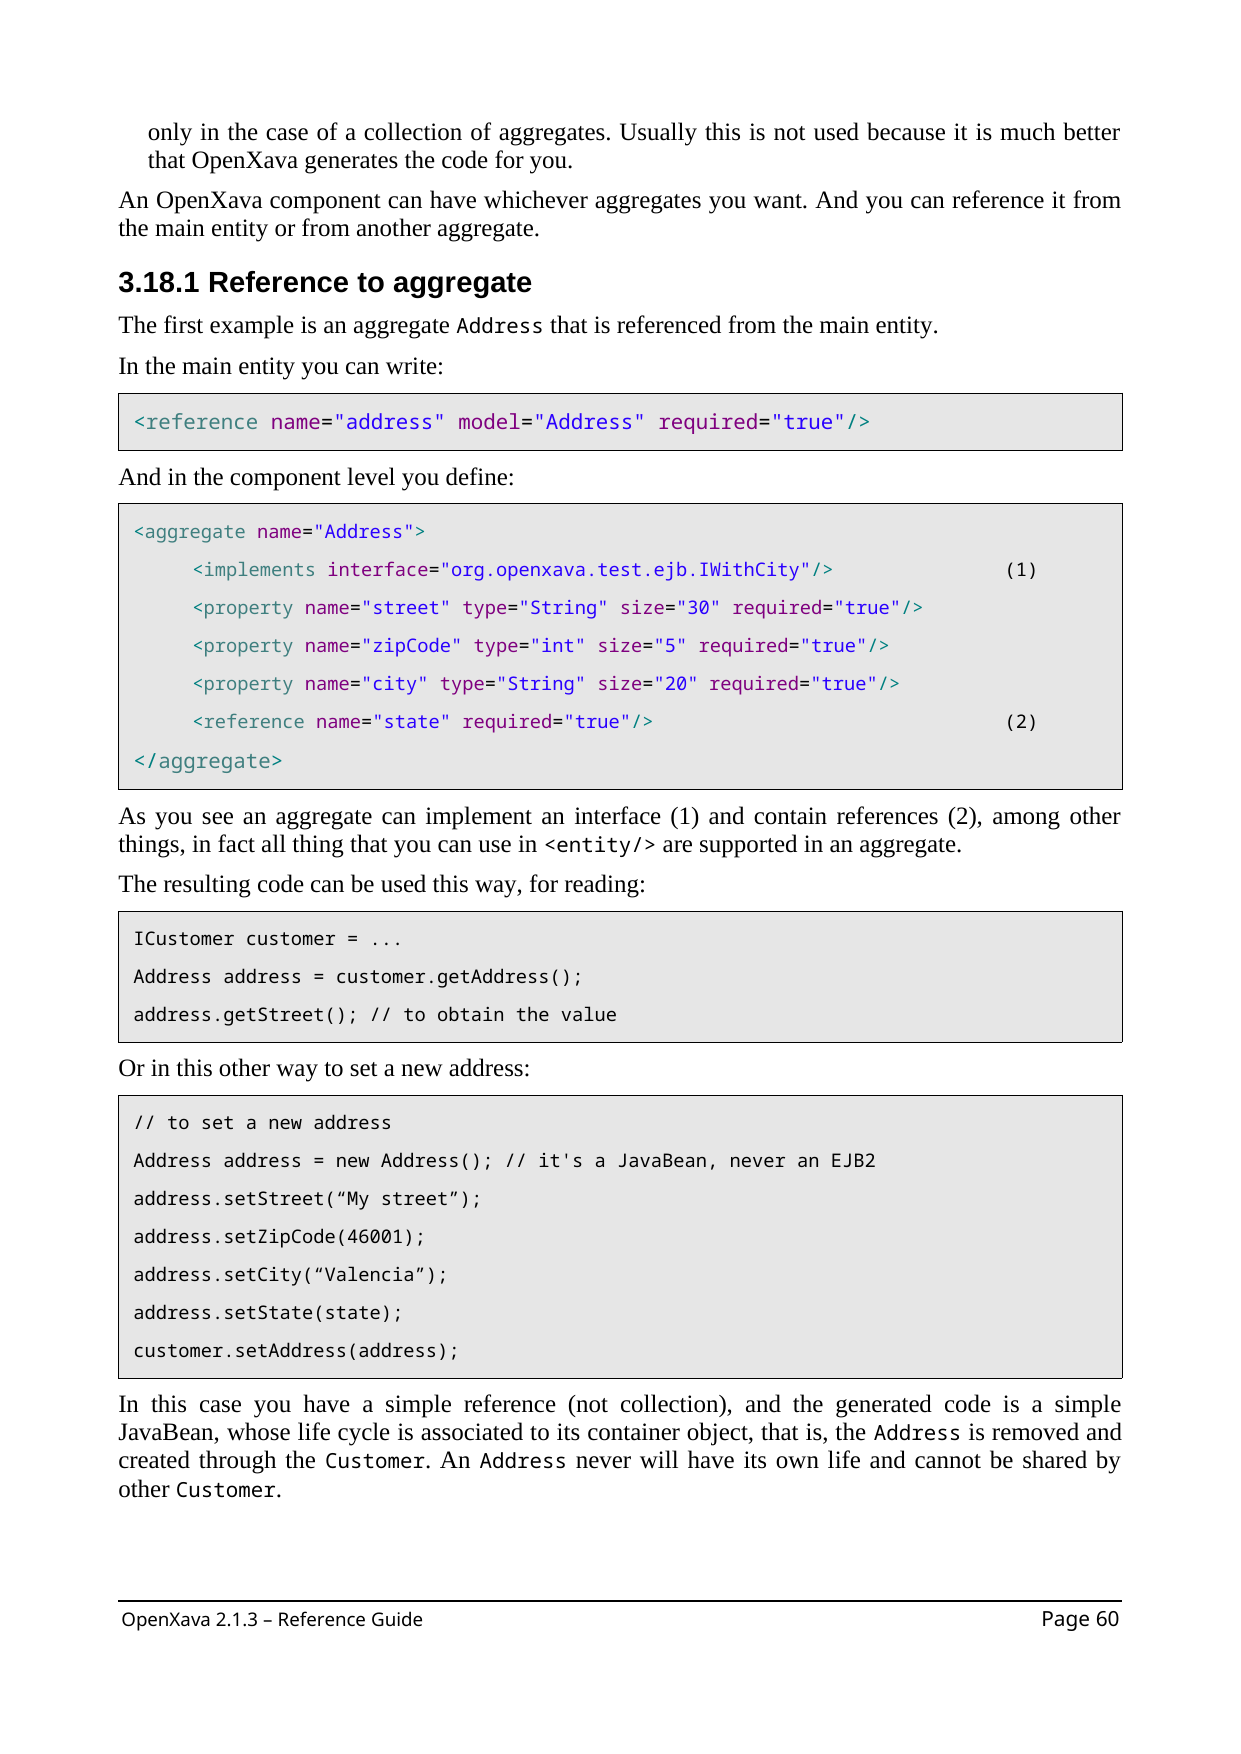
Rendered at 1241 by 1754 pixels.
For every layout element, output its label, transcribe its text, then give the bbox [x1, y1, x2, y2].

text address.getStreet(); // to obtain the value [119, 987, 1122, 1042]
text address.setStreet(“My street”); [119, 1171, 1122, 1209]
text In this case you have a simple reference (not collection), and the generated code is a simple JavaBean, whose life cycle is associated to its container object, that is, the Address is removed and created through the Customer. An Address never will have its own life and cannot be shared by other Customer. [118, 1391, 1122, 1503]
text Or in this other way to set a new address: [118, 1054, 1122, 1082]
text And in the component level you define: [118, 463, 1122, 491]
text // to set a new address [119, 1096, 1122, 1133]
text ICustomer customer = ... [119, 912, 1122, 949]
text <property name="zipCode" type="int" size="5" required="true"/> [119, 617, 1122, 655]
text The resulting code can be used this way, for reading: [118, 870, 1122, 898]
text <aggregate name="Address"> [119, 504, 1122, 541]
text Address address = new Address(); // it's a JavaBean, never an EJB2 [119, 1133, 1122, 1171]
text An OpenXava component can have whichever aggregates you want. And you can reference it from the main entity or from another aggregate. [118, 186, 1122, 241]
text <property name="city" type="String" size="20" required="true"/> [119, 655, 1122, 693]
list only in the case of a collection of aggregates. Usually this is not used because it is much better that OpenXava generates the code for you. [118, 118, 1122, 173]
text As you see an aggregate can implement an interface (1) and contain references (2), among other things, in fact all thing that you can use in <entity/> are supported in an aggregate. [118, 802, 1122, 858]
text </aggregate> [119, 731, 1122, 789]
text Address address = customer.getAddress(); [119, 949, 1122, 987]
text In the main entity you can write: [118, 352, 1122, 380]
text <property name="street" type="String" size="30" required="true"/> [119, 579, 1122, 617]
text <reference name="address" model="Address" required="true"/> [119, 394, 1122, 450]
text address.setState(state); [119, 1285, 1122, 1323]
text The first example is an aggregate Address that is referenced from the main entity. [118, 312, 1122, 340]
text <reference name="state" required="true"/> (2) [119, 693, 1122, 731]
text customer.setAddress(address); [119, 1323, 1122, 1378]
text <implements interface="org.openxava.test.ejb.IWithCity"/> (1) [119, 541, 1122, 579]
subtitle Reference to aggregate [118, 266, 1122, 299]
text address.setCity(“Valencia”); [119, 1247, 1122, 1285]
text address.setZipCode(46001); [119, 1209, 1122, 1247]
